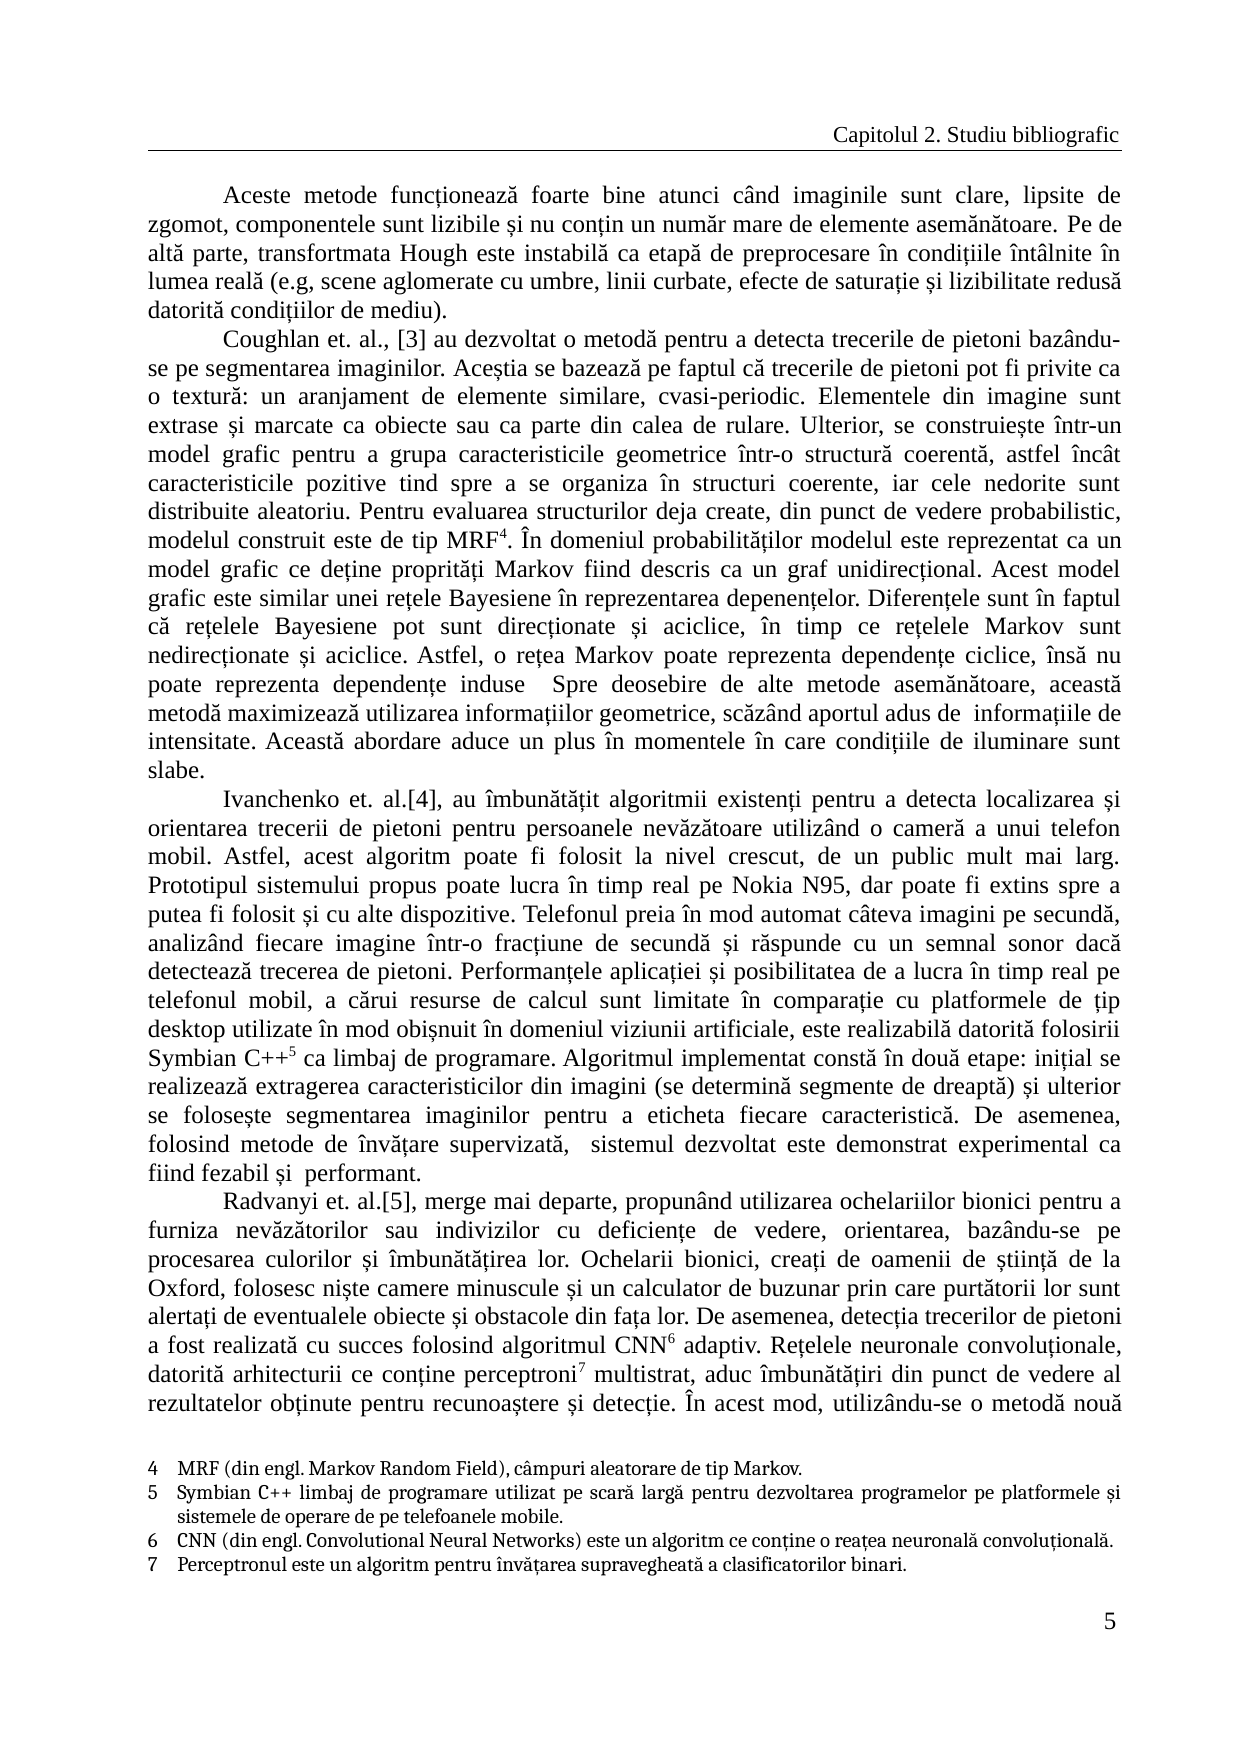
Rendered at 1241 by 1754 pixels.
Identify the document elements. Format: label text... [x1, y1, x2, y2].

text MRF (din engl. Markov Random Field), câmpuri aleatorare de tip Markov. [148, 1457, 1122, 1481]
text Symbian C++ limbaj de programare utilizat pe scară largă pentru dezvoltarea programelor pe platformele și sistemele de operare de pe telefoanele mobile. [148, 1481, 1122, 1529]
text Radvanyi et. al.[5], merge mai departe, propunând utilizarea ochelariilor bionici pentru a furniza nevăzătorilor sau indivizilor cu deficiențe de vedere, orientarea, bazându-se pe procesarea culorilor și îmbunătățirea lor. Ochelarii bionici, creați de oamenii de știință de la Oxford, folosesc niște camere minuscule și un calculator de buzunar prin care purtătorii lor sunt alertați de eventualele obiecte și obstacole din fața lor. De asemenea, detecția trecerilor de pietoni a fost realizată cu succes folosind algoritmul CNN adaptiv. Rețelele neuronale convoluționale, datorită arhitecturii ce conține perceptroni multistrat, aduc îmbunătățiri din punct de vedere al rezultatelor obținute pentru recunoaștere și detecție. În acest mod, utilizându-se o metodă nouă [148, 1186, 1122, 1416]
text Perceptronul este un algoritm pentru învățarea supravegheată a clasificatorilor binari. [148, 1553, 1122, 1577]
text CNN (din engl. Convolutional Neural Networks) este un algoritm ce conține o reațea neuronală convoluțională. [148, 1529, 1122, 1553]
text Ivanchenko et. al.[4], au îmbunătățit algoritmii existenți pentru a detecta localizarea și orientarea trecerii de pietoni pentru persoanele nevăzătoare utilizând o cameră a unui telefon mobil. Astfel, acest algoritm poate fi folosit la nivel crescut, de un public mult mai larg. Prototipul sistemului propus poate lucra în timp real pe Nokia N95, dar poate fi extins spre a putea fi folosit și cu alte dispozitive. Telefonul preia în mod automat câteva imagini pe secundă, analizând fiecare imagine într-o fracțiune de secundă și răspunde cu un semnal sonor dacă detectează trecerea de pietoni. Performanțele aplicației și posibilitatea de a lucra în timp real pe telefonul mobil, a cărui resurse de calcul sunt limitate în comparație cu platformele de țip desktop utilizate în mod obișnuit în domeniul viziunii artificiale, este realizabilă datorită folosirii Symbian C++ ca limbaj de programare. Algoritmul implementat constă în două etape: inițial se realizează extragerea caracteristicilor din imagini (se determină segmente de dreaptă) și ulterior se folosește segmentarea imaginilor pentru a eticheta fiecare caracteristică. De asemenea, folosind metode de învățare supervizată, sistemul dezvoltat este demonstrat experimental ca fiind fezabil și performant. [148, 784, 1122, 1186]
text Coughlan et. al., [3] au dezvoltat o metodă pentru a detecta trecerile de pietoni bazându-se pe segmentarea imaginilor. Aceștia se bazează pe faptul că trecerile de pietoni pot fi privite ca o textură: un aranjament de elemente similare, cvasi-periodic. Elementele din imagine sunt extrase și marcate ca obiecte sau ca parte din calea de rulare. Ulterior, se construiește într-un model grafic pentru a grupa caracteristicile geometrice într-o structură coerentă, astfel încât caracteristicile pozitive tind spre a se organiza în structuri coerente, iar cele nedorite sunt distribuite aleatoriu. Pentru evaluarea structurilor deja create, din punct de vedere probabilistic, modelul construit este de tip MRF. În domeniul probabilităților modelul este reprezentat ca un model grafic ce deține proprități Markov fiind descris ca un graf unidirecțional. Acest model grafic este similar unei rețele Bayesiene în reprezentarea depenențelor. Diferențele sunt în faptul că rețelele Bayesiene pot sunt direcționate și aciclice, în timp ce rețelele Markov sunt nedirecționate și aciclice. Astfel, o rețea Markov poate reprezenta dependențe ciclice, însă nu poate reprezenta dependențe induse Spre deosebire de alte metode asemănătoare, această metodă maximizează utilizarea informațiilor geometrice, scăzând aportul adus de informațiile de intensitate. Această abordare aduce un plus în momentele în care condițiile de iluminare sunt slabe. [148, 324, 1122, 784]
text Aceste metode funcționează foarte bine atunci când imaginile sunt clare, lipsite de zgomot, componentele sunt lizibile și nu conțin un număr mare de elemente asemănătoare. Pe de altă parte, transfortmata Hough este instabilă ca etapă de preprocesare în condițiile întâlnite în lumea reală (e.g, scene aglomerate cu umbre, linii curbate, efecte de saturație și lizibilitate redusă datorită condițiilor de mediu). [148, 180, 1122, 324]
